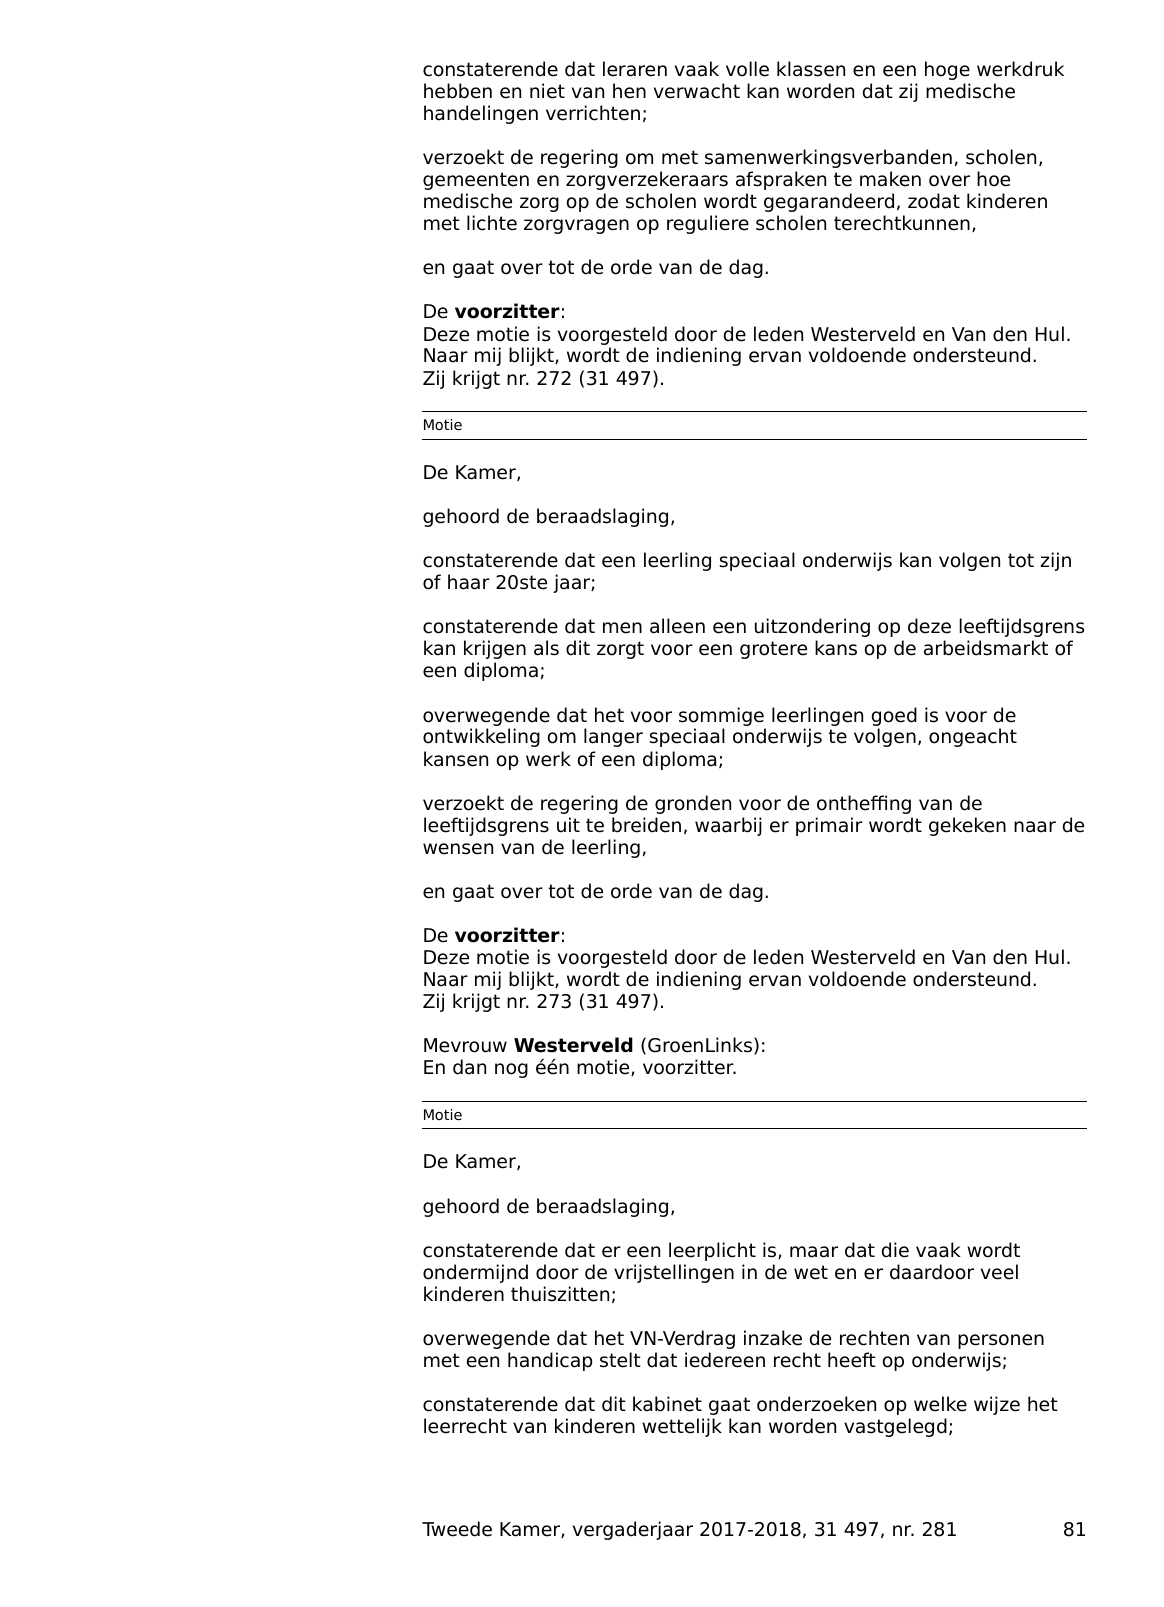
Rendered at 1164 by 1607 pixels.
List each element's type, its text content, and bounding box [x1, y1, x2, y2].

text verzoekt de regering de gronden voor de ontheffing van de leeftijdsgrens uit te breiden, waarbij er primair wordt gekeken naar de wensen van de leerling, [422, 793, 1087, 858]
text constaterende dat men alleen een uitzondering op deze leeftijdsgrens kan krijgen als dit zorgt voor een grotere kans op de arbeidsmarkt of een diploma; [422, 616, 1087, 682]
text De voorzitter: [422, 301, 1087, 323]
text verzoekt de regering om met samenwerkingsverbanden, scholen, gemeenten en zorgverzekeraars afspraken te maken over hoe medische zorg op de scholen wordt gegarandeerd, zodat kinderen met lichte zorgvragen op reguliere scholen terechtkunnen, [422, 147, 1087, 235]
text De Kamer, [422, 462, 1087, 484]
text constaterende dat er een leerplicht is, maar dat die vaak wordt ondermijnd door de vrijstellingen in de wet en er daardoor veel kinderen thuiszitten; [422, 1240, 1087, 1306]
text constaterende dat een leerling speciaal onderwijs kan volgen tot zijn of haar 20ste jaar; [422, 550, 1087, 594]
text Zij krijgt nr. 273 (31 497). [422, 991, 1087, 1013]
table_header Motie [422, 1102, 1087, 1128]
text En dan nog één motie, voorzitter. [422, 1057, 1087, 1079]
text Zij krijgt nr. 272 (31 497). [422, 367, 1087, 389]
text De voorzitter: [422, 925, 1087, 947]
text constaterende dat dit kabinet gaat onderzoeken op welke wijze het leerrecht van kinderen wettelijk kan worden vastgelegd; [422, 1394, 1087, 1438]
text Deze motie is voorgesteld door de leden Westerveld en Van den Hul. Naar mij blijkt, wordt de indiening ervan voldoende ondersteund. [422, 323, 1087, 367]
text De Kamer, [422, 1151, 1087, 1173]
text gehoord de beraadslaging, [422, 1196, 1087, 1218]
text en gaat over tot de orde van de dag. [422, 881, 1087, 903]
text overwegende dat het voor sommige leerlingen goed is voor de ontwikkeling om langer speciaal onderwijs te volgen, ongeacht kansen op werk of een diploma; [422, 704, 1087, 770]
text Deze motie is voorgesteld door de leden Westerveld en Van den Hul. Naar mij blijkt, wordt de indiening ervan voldoende ondersteund. [422, 947, 1087, 991]
table_header Motie [422, 412, 1087, 439]
text en gaat over tot de orde van de dag. [422, 257, 1087, 279]
text constaterende dat leraren vaak volle klassen en een hoge werkdruk hebben en niet van hen verwacht kan worden dat zij medische handelingen verrichten; [422, 59, 1087, 125]
text Mevrouw Westerveld (GroenLinks): [422, 1035, 1087, 1057]
text overwegende dat het VN-Verdrag inzake de rechten van personen met een handicap stelt dat iedereen recht heeft op onderwijs; [422, 1328, 1087, 1372]
text gehoord de beraadslaging, [422, 506, 1087, 528]
